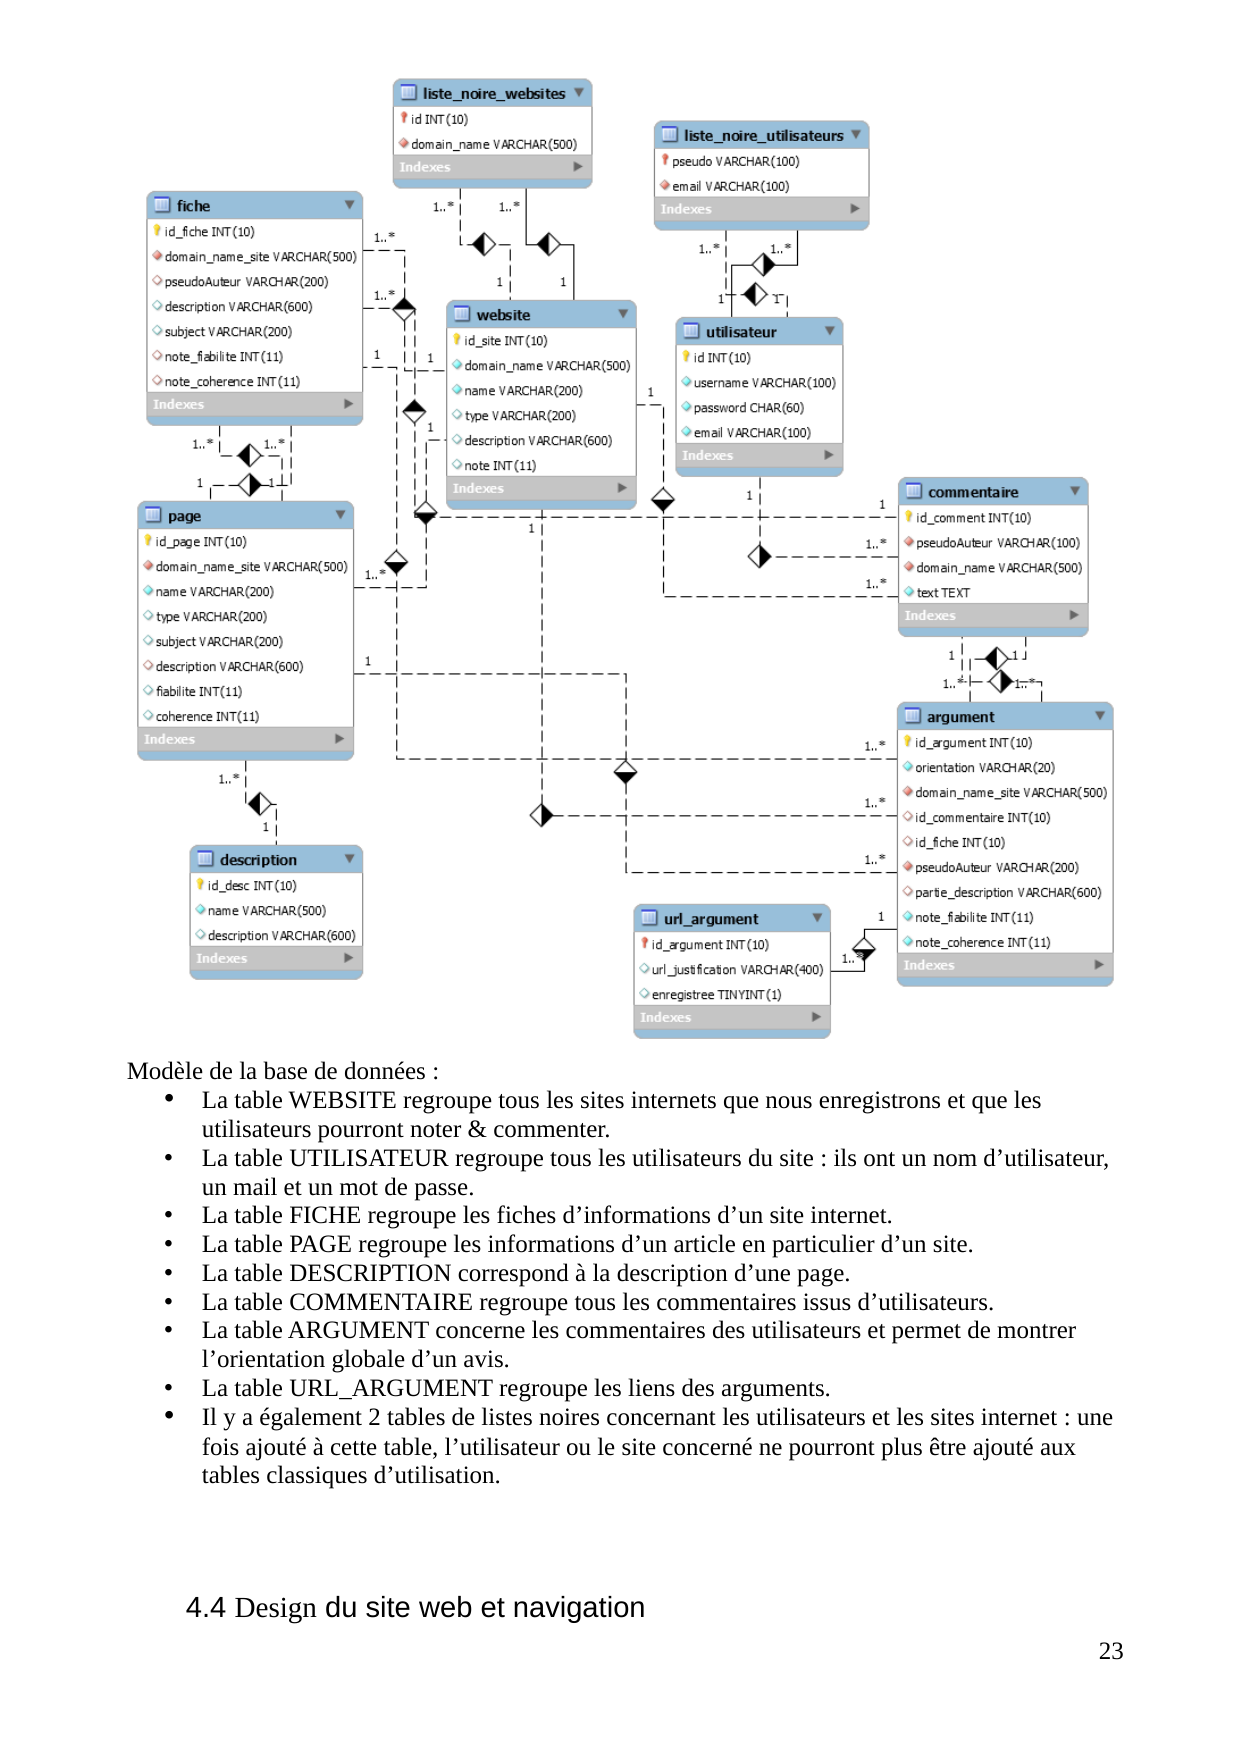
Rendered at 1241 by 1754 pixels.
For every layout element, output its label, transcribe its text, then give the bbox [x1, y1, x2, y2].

subtitle La table COMMENTAIRE regroupe tous les commentaires issus d’utilisateurs. [164, 1287, 1123, 1316]
subtitle La table WEBSITE regroupe tous les sites internets que nous enregistrons et que les utilisateurs pourront noter & commenter. [164, 1085, 1123, 1143]
subtitle La table URL_ARGUMENT regroupe les liens des arguments. [164, 1373, 1123, 1402]
subtitle Modèle de la base de données : [127, 1056, 1123, 1085]
subtitle La table UTILISATEUR regroupe tous les utilisateurs du site : ils ont un nom d’utilisateur, un mail et un mot de passe. [164, 1143, 1123, 1201]
subtitle 4.4 Design du site web et navigation [186, 1590, 1123, 1623]
subtitle La table DESCRIPTION correspond à la description d’une page. [164, 1258, 1123, 1287]
subtitle La table FICHE regroupe les fiches d’informations d’un site internet. [164, 1201, 1123, 1229]
picture [126, 75, 1124, 1056]
subtitle La table ARGUMENT concerne les commentaires des utilisateurs et permet de montrer l’orientation globale d’un avis. [164, 1316, 1123, 1373]
subtitle La table PAGE regroupe les informations d’un article en particulier d’un site. [164, 1229, 1123, 1258]
subtitle Il y a également 2 tables de listes noires concernant les utilisateurs et les sites internet : une fois ajouté à cette table, l’utilisateur ou le site concerné ne pourront plus être ajouté aux tables classiques d’utilisation. [164, 1402, 1123, 1489]
